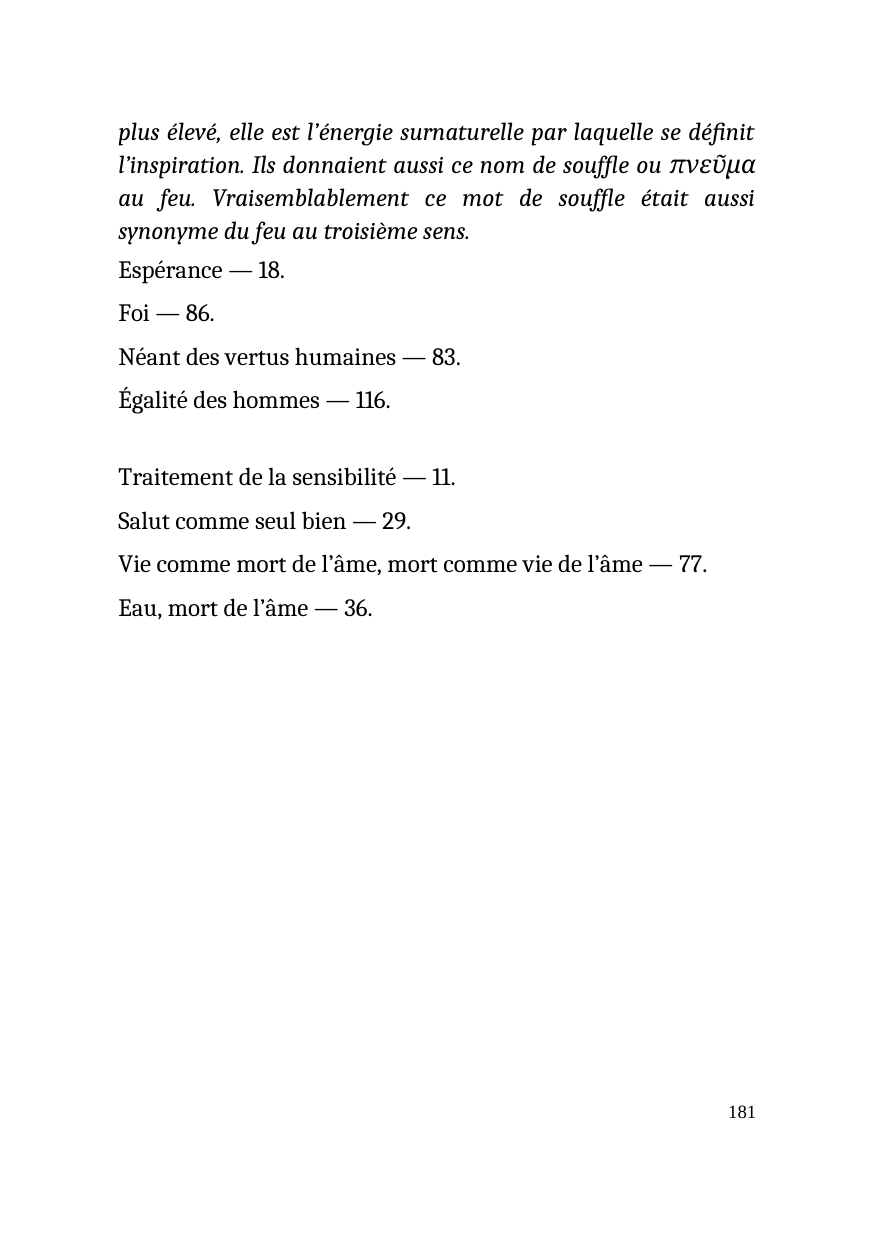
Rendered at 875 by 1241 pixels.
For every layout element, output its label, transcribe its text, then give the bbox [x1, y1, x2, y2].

text Néant des vertus humaines — 83. [118, 343, 756, 372]
text Vie comme mort de l’âme, mort comme vie de l’âme — 77. [118, 550, 756, 579]
text Eau, mort de l’âme — 36. [118, 594, 756, 623]
text Espérance — 18. [118, 256, 756, 284]
text Foi — 86. [118, 299, 756, 328]
text Salut comme seul bien — 29. [118, 507, 756, 536]
text Égalité des hommes — 116. [118, 386, 756, 415]
text plus élevé, elle est l’énergie surnaturelle par laquelle se définit l’inspiration. Ils donnaient aussi ce nom de souffle ou πνεῦμα au feu. Vraisemblablement ce mot de souffle était aussi synonyme du feu au troisième sens. [118, 118, 756, 246]
text Traitement de la sensibilité — 11. [118, 463, 756, 492]
